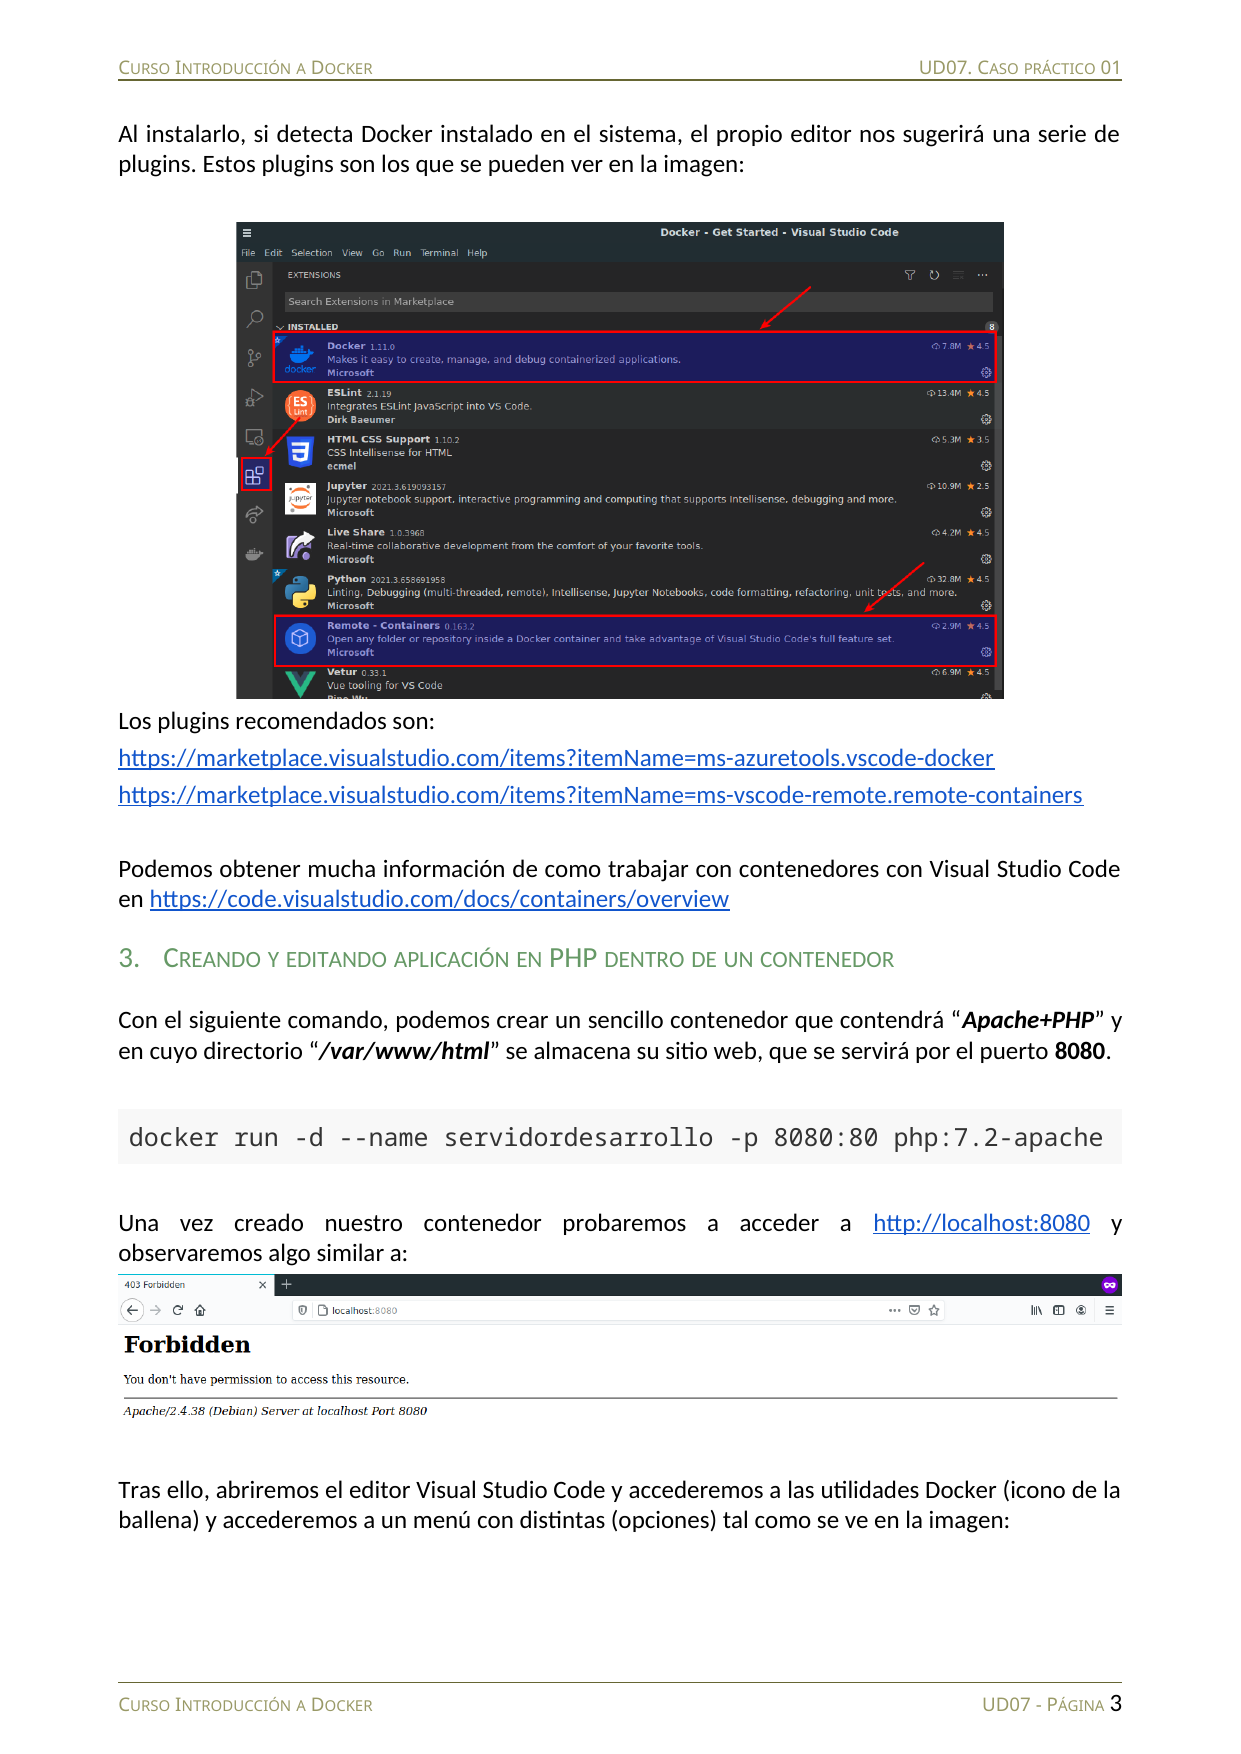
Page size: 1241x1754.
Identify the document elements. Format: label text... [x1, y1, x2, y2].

text https://marketplace.visualstudio.com/items?itemName=ms-vscode-remote.remote-containers [118, 779, 1122, 809]
picture [118, 1274, 1122, 1431]
table_header docker run -d --name servidordesarrollo -p 8080:80 php:7.2-apache [118, 1109, 1122, 1164]
text Podemos obtener mucha información de como trabajar con contenedores con Visual Studio Code en https://code.visualstudio.com/docs/containers/overview [118, 853, 1122, 914]
text Con el siguiente comando, podemos crear un sencillo contenedor que contendrá “Apache+PHP” y en cuyo directorio “/var/www/html” se almacena su sitio web, que se servirá por el puerto 8080. [118, 1004, 1122, 1065]
text Al instalarlo, si detecta Docker instalado en el sistema, el propio editor nos sugerirá una serie de plugins. Estos plugins son los que se pueden ver en la imagen: [118, 118, 1122, 179]
picture [236, 222, 1004, 699]
subtitle Creando y editando aplicación en PHP dentro de un contenedor [118, 939, 1122, 974]
text Los plugins recomendados son: [118, 705, 1122, 735]
text Una vez creado nuestro contenedor probaremos a acceder a http://localhost:8080 y observaremos algo similar a: [118, 1207, 1122, 1268]
text Tras ello, abriremos el editor Visual Studio Code y accederemos a las utilidades Docker (icono de la ballena) y accederemos a un menú con distintas (opciones) tal como se ve en la imagen: [118, 1474, 1122, 1535]
text https://marketplace.visualstudio.com/items?itemName=ms-azuretools.vscode-docker [118, 742, 1122, 772]
